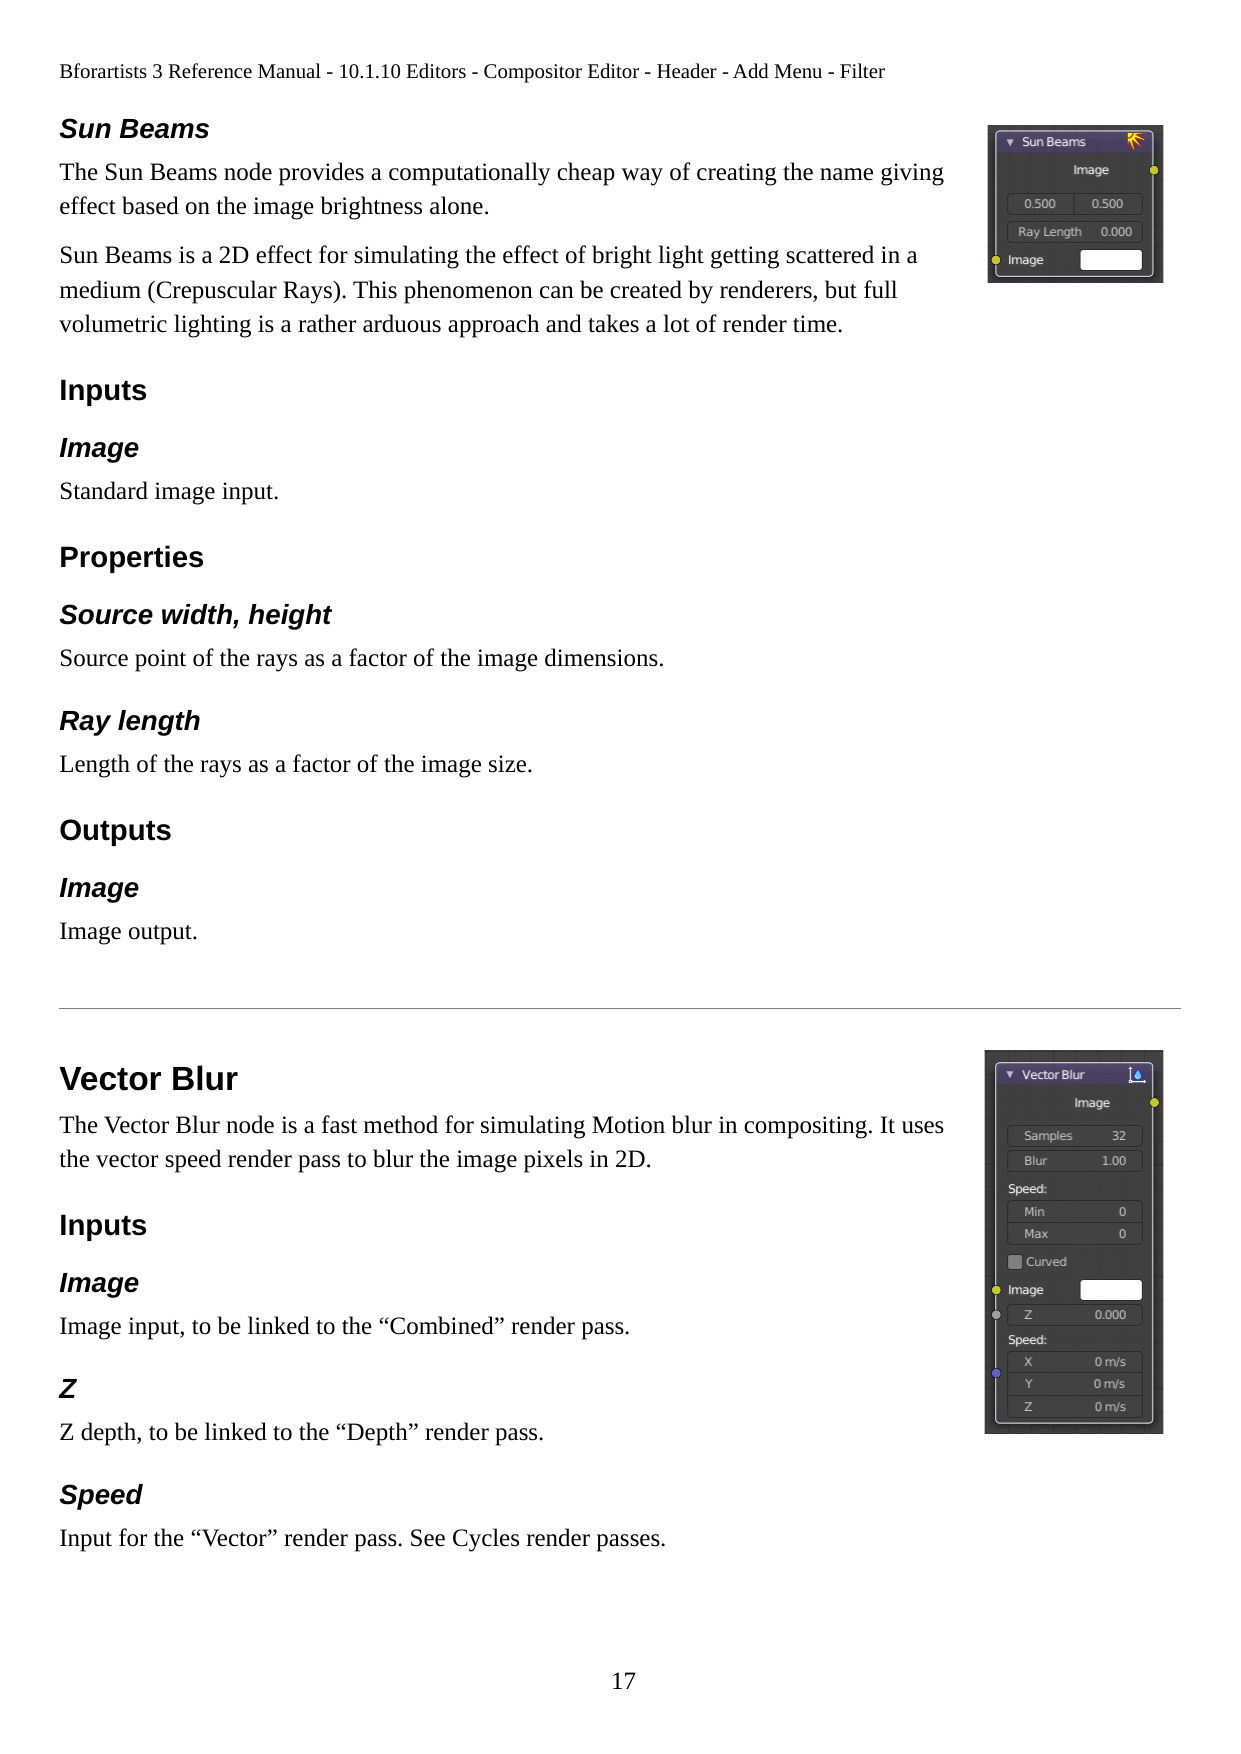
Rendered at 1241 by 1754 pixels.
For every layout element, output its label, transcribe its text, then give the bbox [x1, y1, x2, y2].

text Source point of the rays as a factor of the image dimensions. [59, 643, 1181, 672]
subtitle Source width, height [59, 599, 1181, 631]
subtitle Ray length [59, 704, 1181, 736]
subtitle Speed [59, 1478, 1181, 1510]
subtitle Z [59, 1372, 984, 1404]
subtitle Inputs [59, 1208, 984, 1242]
text Sun Beams is a 2D effect for simulating the effect of bright light getting scattered in a medium (Crepuscular Rays). This phenomenon can be created by renderers, but full volumetric lighting is a rather arduous approach and takes a lot of render time. [59, 241, 1181, 338]
subtitle Image [59, 871, 1181, 903]
subtitle Image [59, 432, 1181, 464]
text Image input, to be linked to the “Combined” render pass. [59, 1311, 984, 1340]
text Image output. [59, 916, 1181, 944]
subtitle Image [59, 1267, 984, 1298]
text Input for the “Vector” render pass. See Cycles render passes. [59, 1523, 1181, 1552]
subtitle [1164, 1208, 1181, 1242]
subtitle Properties [59, 540, 1181, 574]
picture [984, 1050, 1164, 1434]
text Z depth, to be linked to the “Depth” render pass. [59, 1417, 1181, 1446]
subtitle [1164, 1058, 1181, 1097]
subtitle Inputs [59, 373, 1181, 407]
text Length of the rays as a factor of the image size. [59, 749, 1181, 778]
text Standard image input. [59, 476, 1181, 505]
text The Vector Blur node is a fast method for simulating Motion blur in compositing. It uses the vector speed render pass to blur the image pixels in 2D. [59, 1110, 984, 1173]
text The Sun Beams node provides a computationally cheap way of creating the name giving effect based on the image brightness alone. [59, 157, 987, 220]
subtitle Sun Beams [59, 113, 1181, 144]
subtitle [1164, 1267, 1181, 1298]
subtitle Outputs [59, 813, 1181, 846]
subtitle Vector Blur [59, 1058, 984, 1097]
picture [987, 125, 1164, 283]
subtitle [1164, 1372, 1181, 1404]
